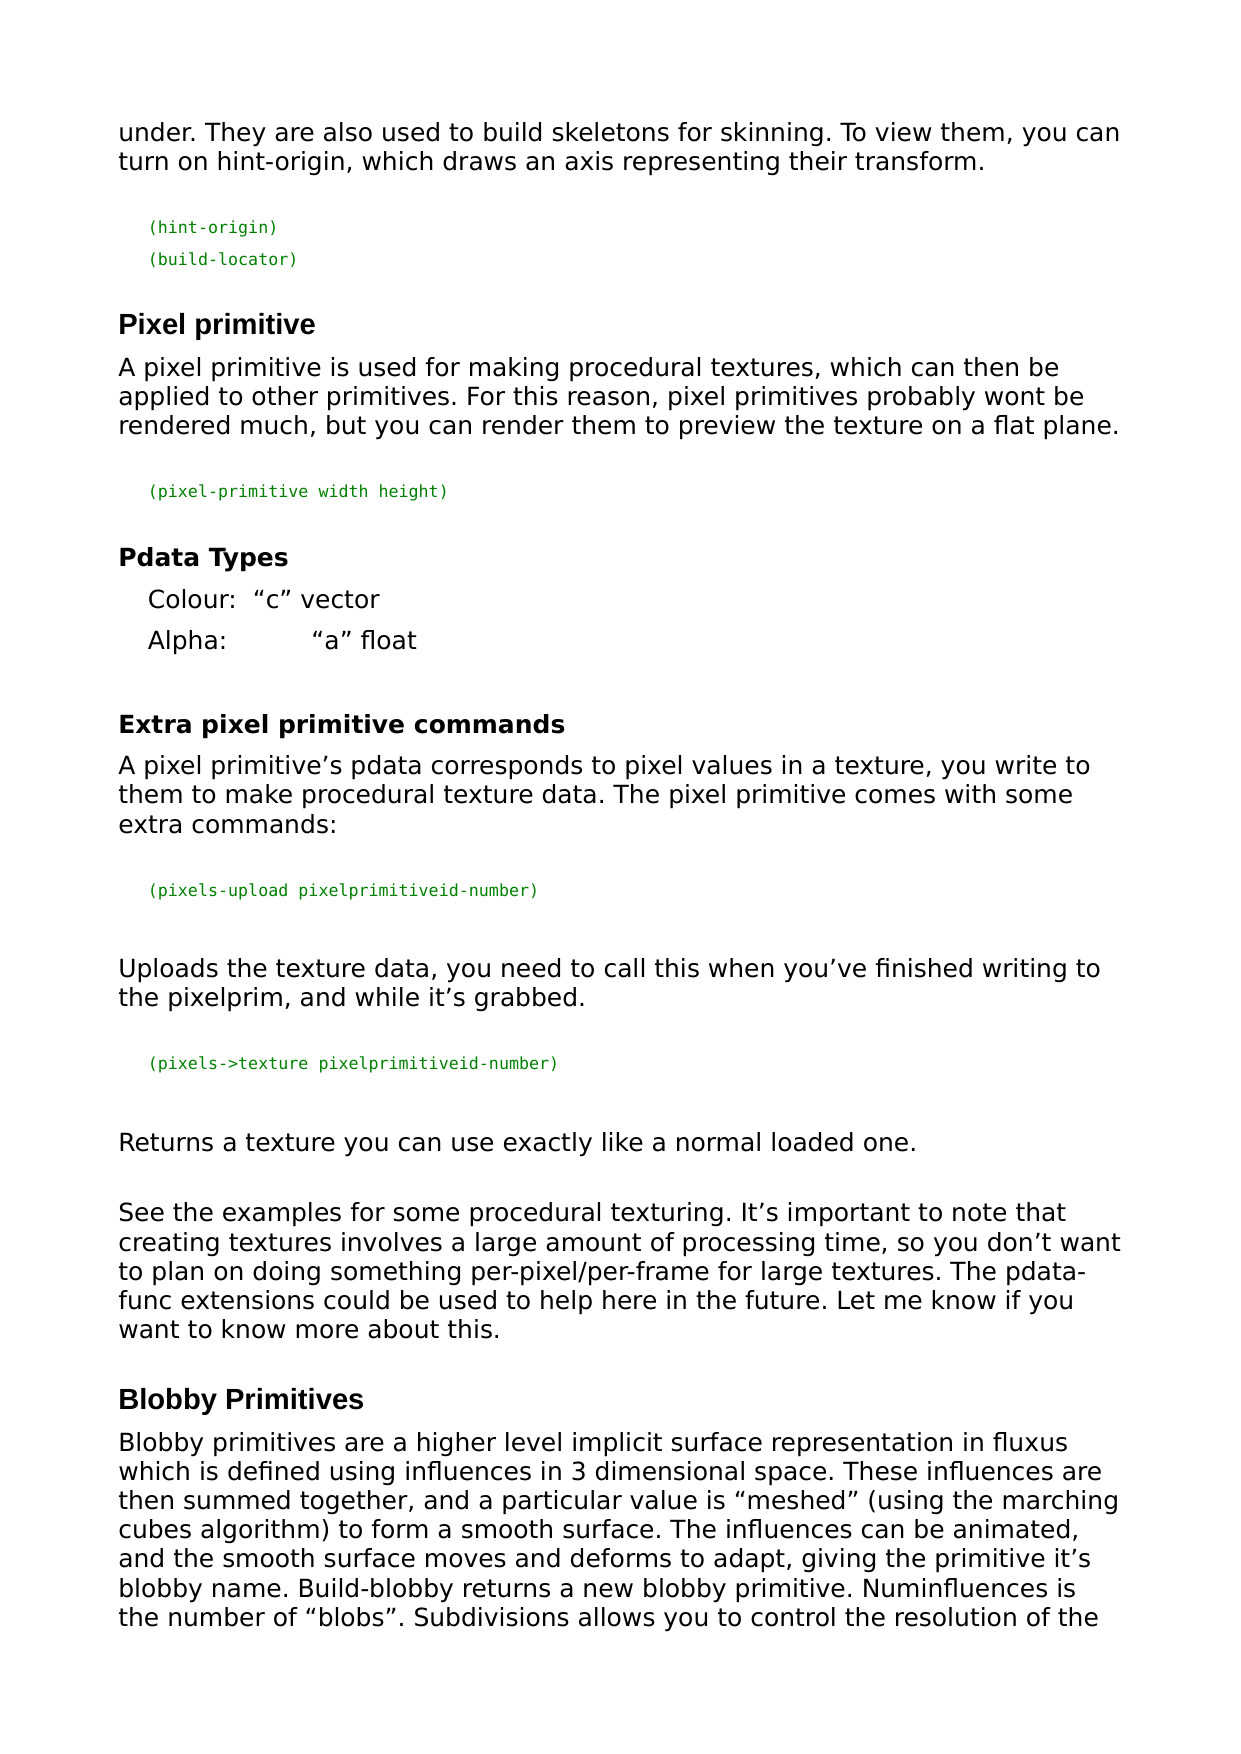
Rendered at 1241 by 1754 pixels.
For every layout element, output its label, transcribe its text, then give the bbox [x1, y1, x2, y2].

text (build-locator) [148, 250, 1122, 269]
text (pixel-primitive width height) [148, 482, 1122, 501]
text Extra pixel primitive commands [118, 710, 1122, 739]
text (pixels-upload pixelprimitiveid-number) [148, 881, 1122, 900]
text Uploads the texture data, you need to call this when you’ve finished writing to the pixelprim, and while it’s grabbed. [118, 954, 1122, 1012]
text Pdata Types [118, 543, 1122, 572]
text Colour: “c” vector [148, 585, 1122, 614]
text A pixel primitive’s pdata corresponds to pixel values in a texture, you write to them to make procedural texture data. The pixel primitive comes with some extra commands: [118, 751, 1122, 839]
text See the examples for some procedural texturing. It’s important to note that creating textures involves a large amount of processing time, so you don’t want to plan on doing something per-pixel/per-frame for large textures. The pdata-func extensions could be used to help here in the future. Let me know if you want to know more about this. [118, 1198, 1122, 1344]
text Blobby primitives are a higher level implicit surface representation in fluxus which is defined using influences in 3 dimensional space. These influences are then summed together, and a particular value is “meshed” (using the marching cubes algorithm) to form a smooth surface. The influences can be animated, and the smooth surface moves and deforms to adapt, giving the primitive it’s blobby name. Build-blobby returns a new blobby primitive. Numinfluences is the number of “blobs”. Subdivisions allows you to control the resolution of the [118, 1428, 1122, 1632]
subtitle Blobby Primitives [118, 1382, 1122, 1415]
text Alpha: “a” float [148, 626, 1122, 656]
subtitle Pixel primitive [118, 307, 1122, 340]
text under. They are also used to build skeletons for skinning. To view them, you can turn on hint-origin, which draws an axis representing their transform. [118, 118, 1122, 176]
text (pixels->texture pixelprimitiveid-number) [148, 1054, 1122, 1073]
text A pixel primitive is used for making procedural textures, which can then be applied to other primitives. For this reason, pixel primitives probably wont be rendered much, but you can render them to preview the texture on a flat plane. [118, 353, 1122, 440]
text (hint-origin) [148, 218, 1122, 237]
text Returns a texture you can use exactly like a normal loaded one. [118, 1128, 1122, 1157]
